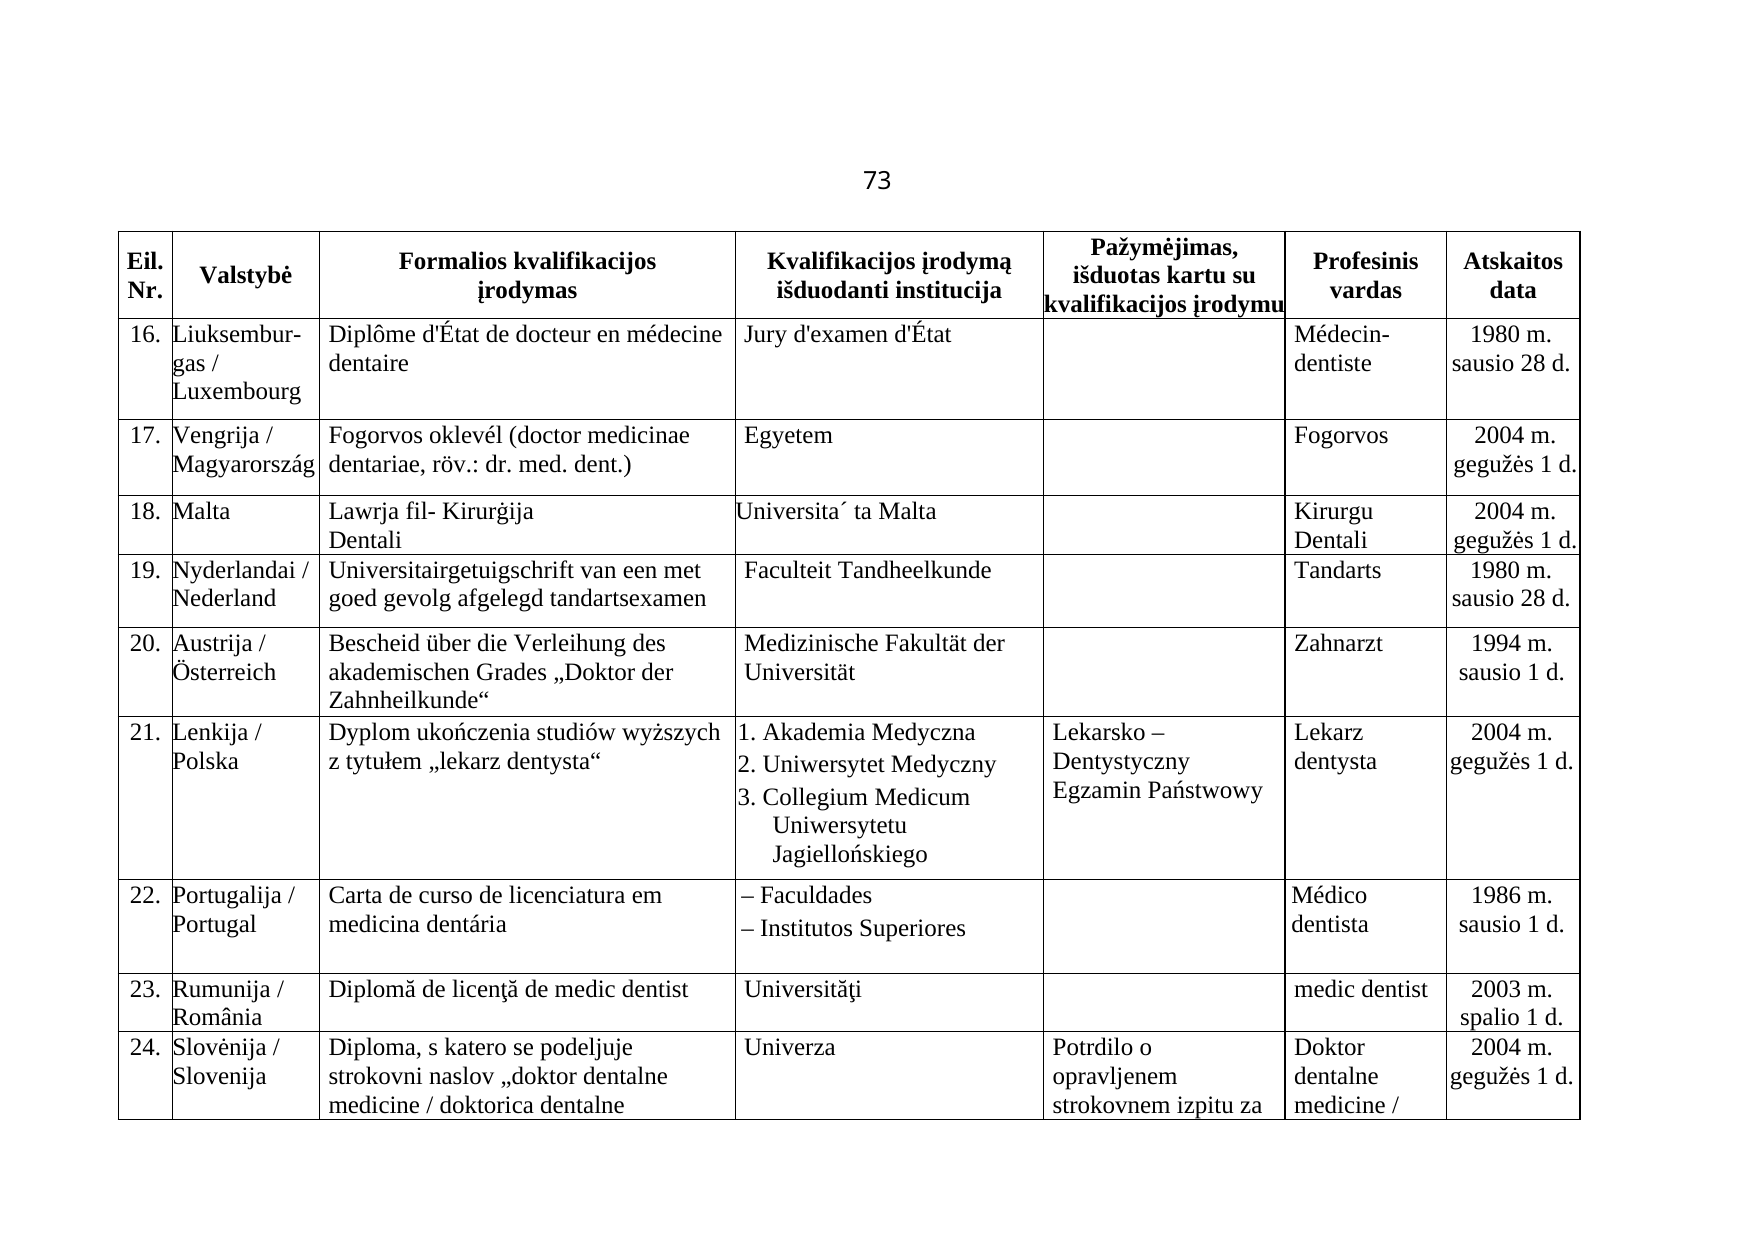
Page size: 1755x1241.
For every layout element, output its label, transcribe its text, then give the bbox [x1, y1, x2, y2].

table_cell Universitairgetuigschrift van een met goed gevolg afgelegd tandartsexamen [320, 555, 735, 627]
table_cell 19. [119, 555, 172, 627]
table_cell Faculteit Tandheelkunde [736, 555, 1043, 627]
table_cell – Faculdades – Institutos Superiores [736, 880, 1043, 973]
table_header Atskaitos data [1447, 232, 1579, 318]
table_cell [1044, 555, 1284, 627]
table_cell Kirurgu Dentali [1286, 496, 1446, 554]
table_header Eil. Nr. [119, 232, 172, 318]
table_cell Fogorvos oklevél (doctor medicinae dentariae, röv.: dr. med. dent.) [320, 420, 735, 495]
table_cell 18. [119, 496, 172, 554]
table_cell [1044, 420, 1284, 495]
table_cell medic dentist [1286, 974, 1446, 1031]
table_cell [1044, 319, 1284, 419]
table_cell Universităţi [736, 974, 1043, 1031]
table_header Profesinis vardas [1286, 232, 1446, 318]
table_cell 16. [119, 319, 172, 419]
table_cell 21. [119, 717, 172, 879]
table_cell Portugalija / Portugal [173, 880, 319, 973]
table_cell Diplomă de licenţă de medic dentist [320, 974, 735, 1031]
table_cell Austrija / Österreich [173, 628, 319, 716]
table_cell Dyplom ukończenia studiów wyższych z tytułem „lekarz dentysta“ [320, 717, 735, 879]
table_cell Universita´ ta Malta [736, 496, 1043, 554]
table_cell Liuksembur-gas / Luxembourg [173, 319, 319, 419]
table_cell Lawrja fil- Kirurġija Dentali [320, 496, 735, 554]
table_cell 1. Akademia Medyczna 2. Uniwersytet Medyczny 3. Collegium Medicum Uniwersytetu Jagiellońskiego [736, 717, 1043, 879]
table_header Valstybė [173, 232, 319, 318]
table_cell 2004 m. gegužės 1 d. [1447, 420, 1579, 495]
table_cell [1044, 628, 1284, 716]
table_cell Tandarts [1286, 555, 1446, 627]
table_cell 1980 m. sausio 28 d. [1447, 555, 1579, 627]
table_cell 2004 m. gegužės 1 d. [1447, 496, 1579, 554]
table_cell 22. [119, 880, 172, 973]
table_cell 1986 m. sausio 1 d. [1447, 880, 1579, 973]
table_cell Jury d'examen d'État [736, 319, 1043, 419]
table_cell Nyderlandai / Nederland [173, 555, 319, 627]
table_cell Potrdilo o opravljenem strokovnem izpitu za [1044, 1032, 1284, 1118]
table_cell Slovėnija / Slovenija [173, 1032, 319, 1118]
table_cell Fogorvos [1286, 420, 1446, 495]
table_cell [1044, 496, 1284, 554]
table_cell Univerza [736, 1032, 1043, 1118]
table_cell Malta [173, 496, 319, 554]
table_cell Bescheid über die Verleihung des akademischen Grades „Doktor der Zahnheilkunde“ [320, 628, 735, 716]
table_cell 2003 m. spalio 1 d. [1447, 974, 1579, 1031]
table_cell 20. [119, 628, 172, 716]
table_cell Lenkija / Polska [173, 717, 319, 879]
table_cell 2004 m. gegužės 1 d. [1447, 717, 1579, 879]
table_cell [1044, 880, 1284, 973]
table_cell 24. [119, 1032, 172, 1118]
table_header Kvalifikacijos įrodymą išduodanti institucija [736, 232, 1043, 318]
table_cell Zahnarzt [1286, 628, 1446, 716]
table_cell Médico dentista [1286, 880, 1446, 973]
table_cell 23. [119, 974, 172, 1031]
table_header Pažymėjimas, išduotas kartu su kvalifikacijos įrodymu [1044, 232, 1284, 318]
table_cell Doktor dentalne medicine / [1286, 1032, 1446, 1118]
table_cell [1044, 974, 1284, 1031]
table_header Formalios kvalifikacijos įrodymas [320, 232, 735, 318]
table_cell 1994 m. sausio 1 d. [1447, 628, 1579, 716]
table_cell Diplôme d'État de docteur en médecine dentaire [320, 319, 735, 419]
table_cell Egyetem [736, 420, 1043, 495]
table_cell Lekarz dentysta [1286, 717, 1446, 879]
table_cell 2004 m. gegužės 1 d. [1447, 1032, 1579, 1118]
table_cell Diploma, s katero se podeljuje strokovni naslov „doktor dentalne medicine / doktorica dentalne [320, 1032, 735, 1118]
table_cell Medizinische Fakultät der Universität [736, 628, 1043, 716]
table_cell Vengrija / Magyarország [173, 420, 319, 495]
table_cell Rumunija / România [173, 974, 319, 1031]
table_cell 1980 m. sausio 28 d. [1447, 319, 1579, 419]
table_cell 17. [119, 420, 172, 495]
table_cell Médecin-dentiste [1286, 319, 1446, 419]
table_cell Lekarsko – Dentystyczny Egzamin Państwowy [1044, 717, 1284, 879]
table_cell Carta de curso de licenciatura em medicina dentária [320, 880, 735, 973]
